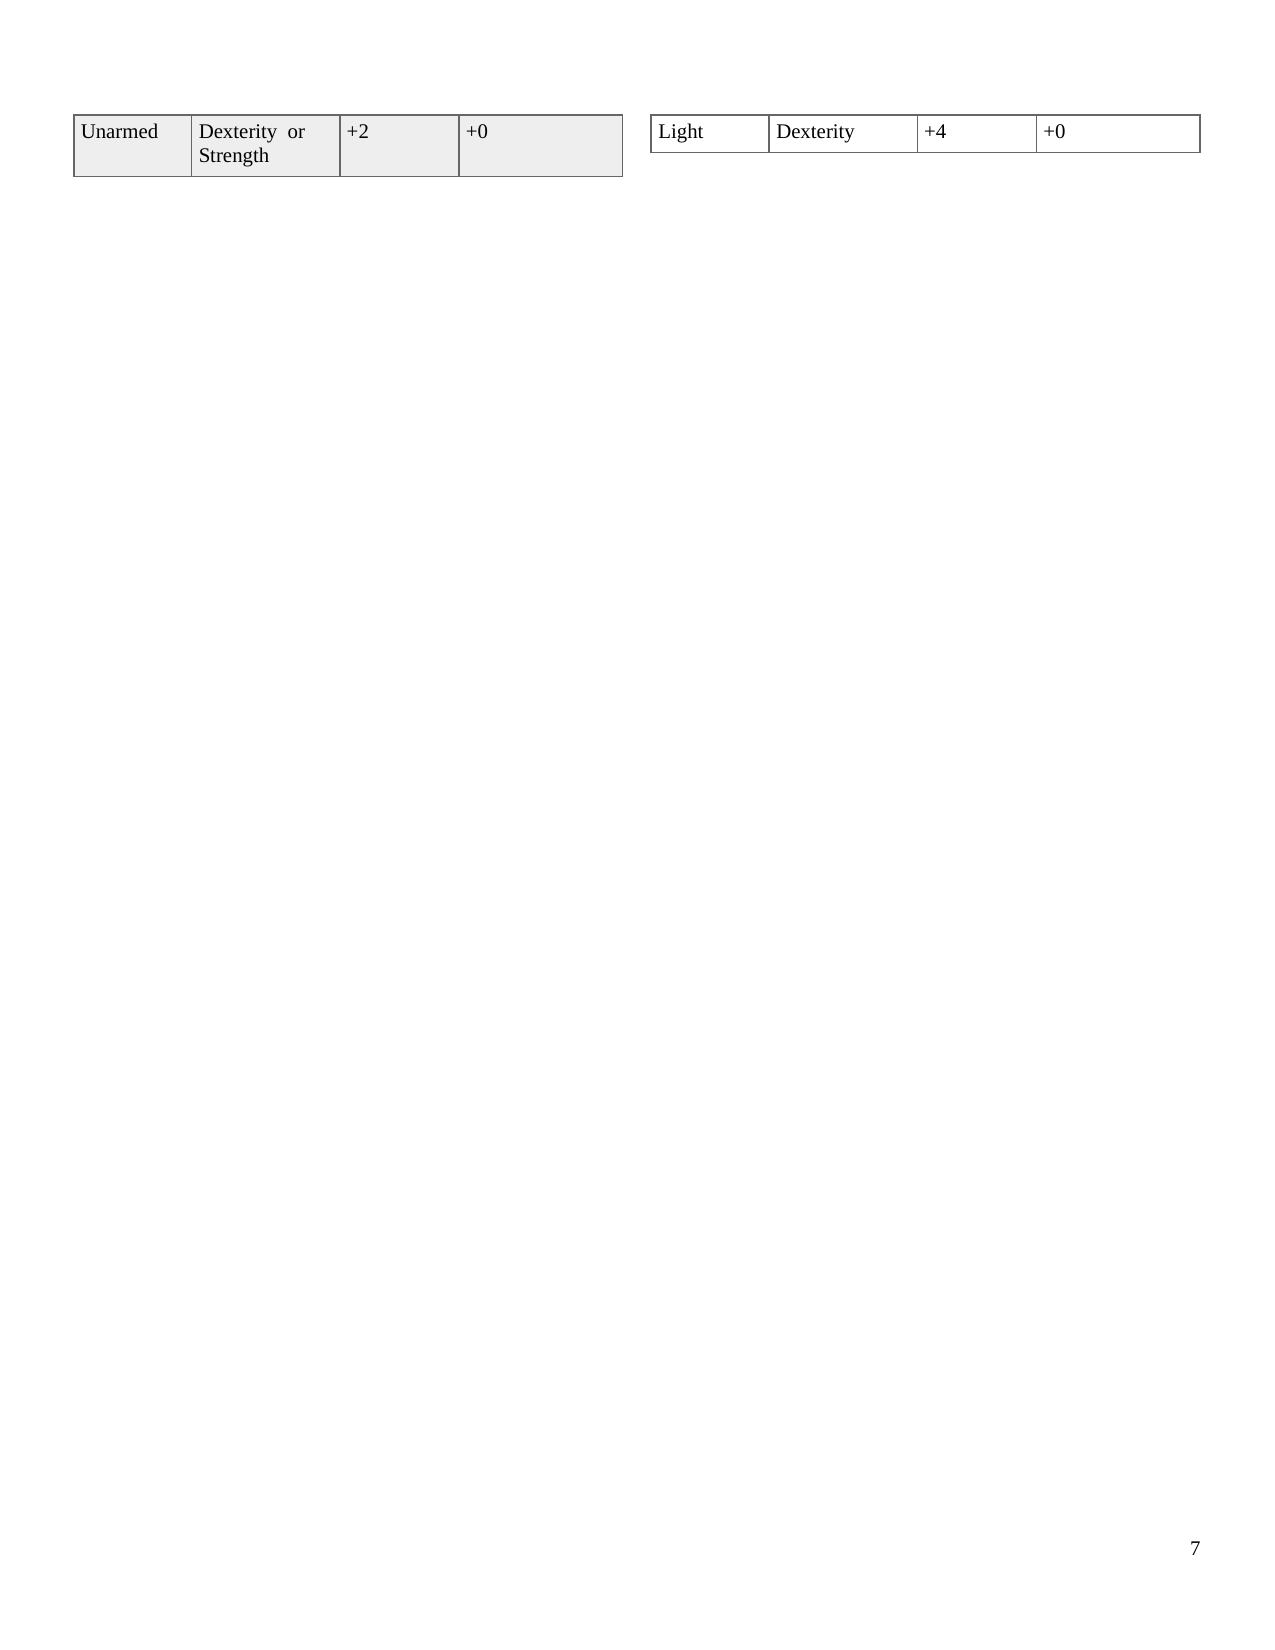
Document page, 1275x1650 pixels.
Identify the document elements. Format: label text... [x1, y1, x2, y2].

table_cell Dexterity [770, 116, 917, 152]
table_cell Dexterity or Strength [192, 116, 339, 176]
table_cell Light [652, 116, 768, 152]
table_cell Unarmed [75, 116, 191, 176]
table_cell +2 [341, 116, 458, 176]
table_cell +0 [1037, 116, 1199, 152]
table_cell +4 [918, 116, 1036, 152]
table_cell +0 [460, 116, 622, 176]
